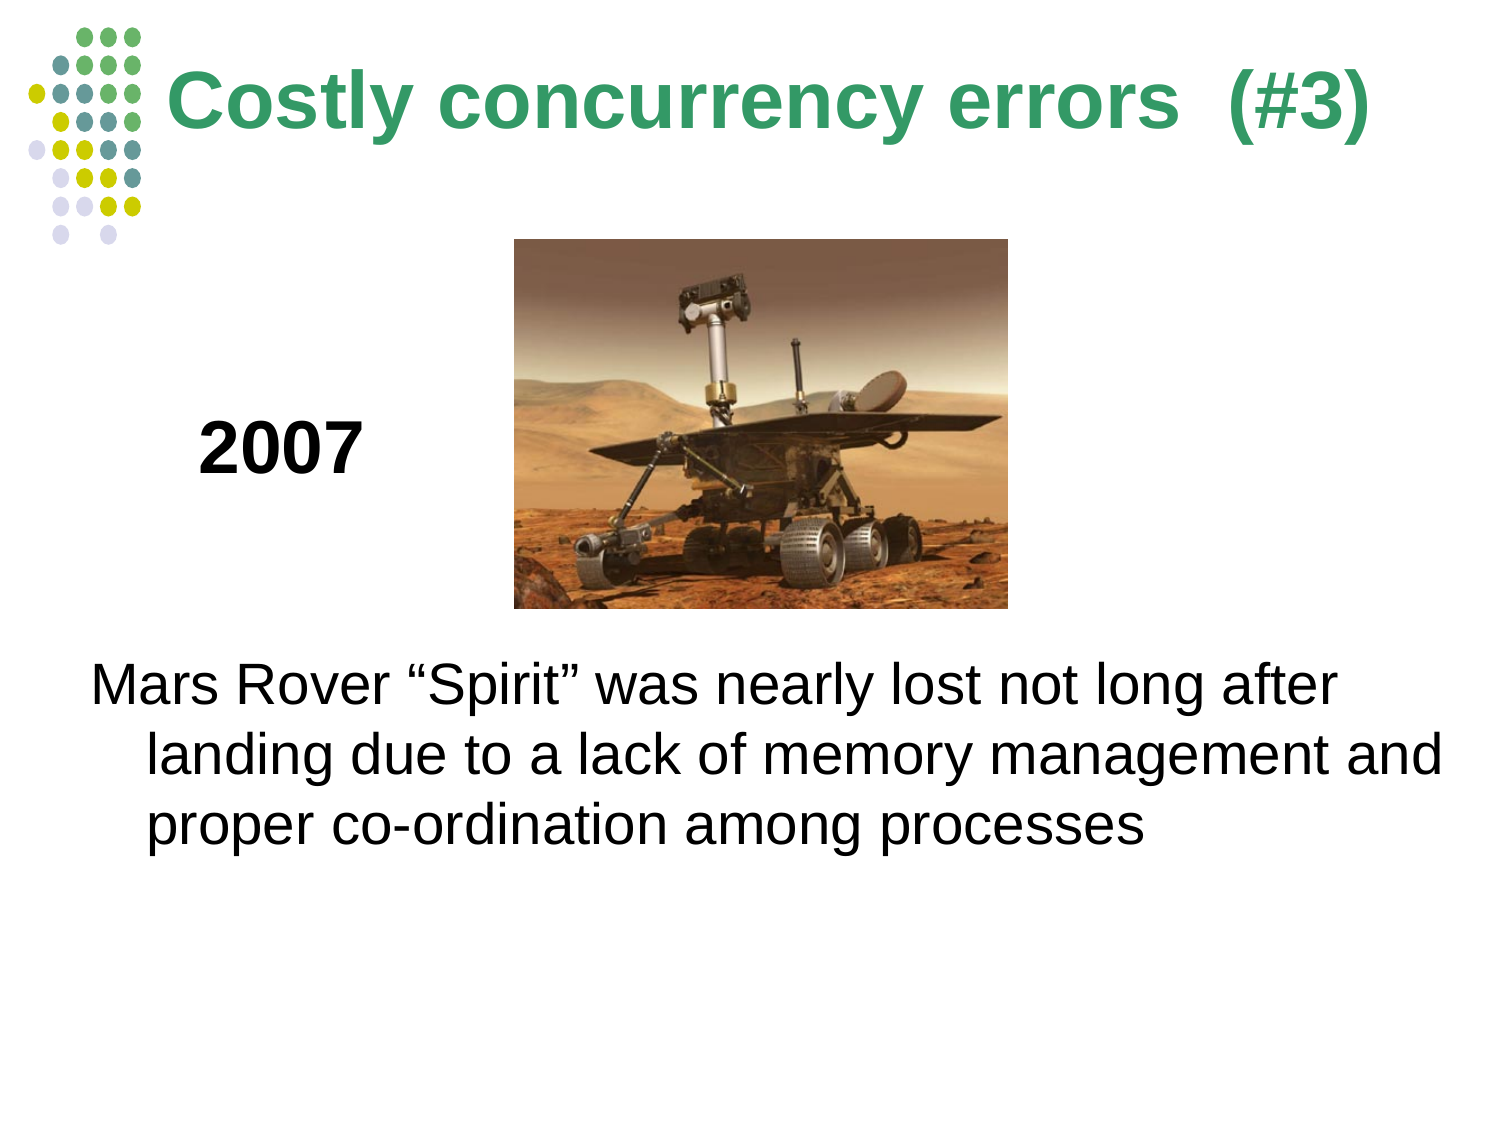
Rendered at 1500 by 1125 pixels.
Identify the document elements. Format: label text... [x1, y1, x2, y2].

list Mars Rover “Spirit” was nearly lost not long after landing due to a lack of memory management and proper co-ordination among processes [75, 638, 1500, 1090]
picture [514, 239, 1008, 609]
title Costly concurrency errors (#3) [151, 40, 1390, 176]
text_box 2007 [183, 390, 510, 497]
